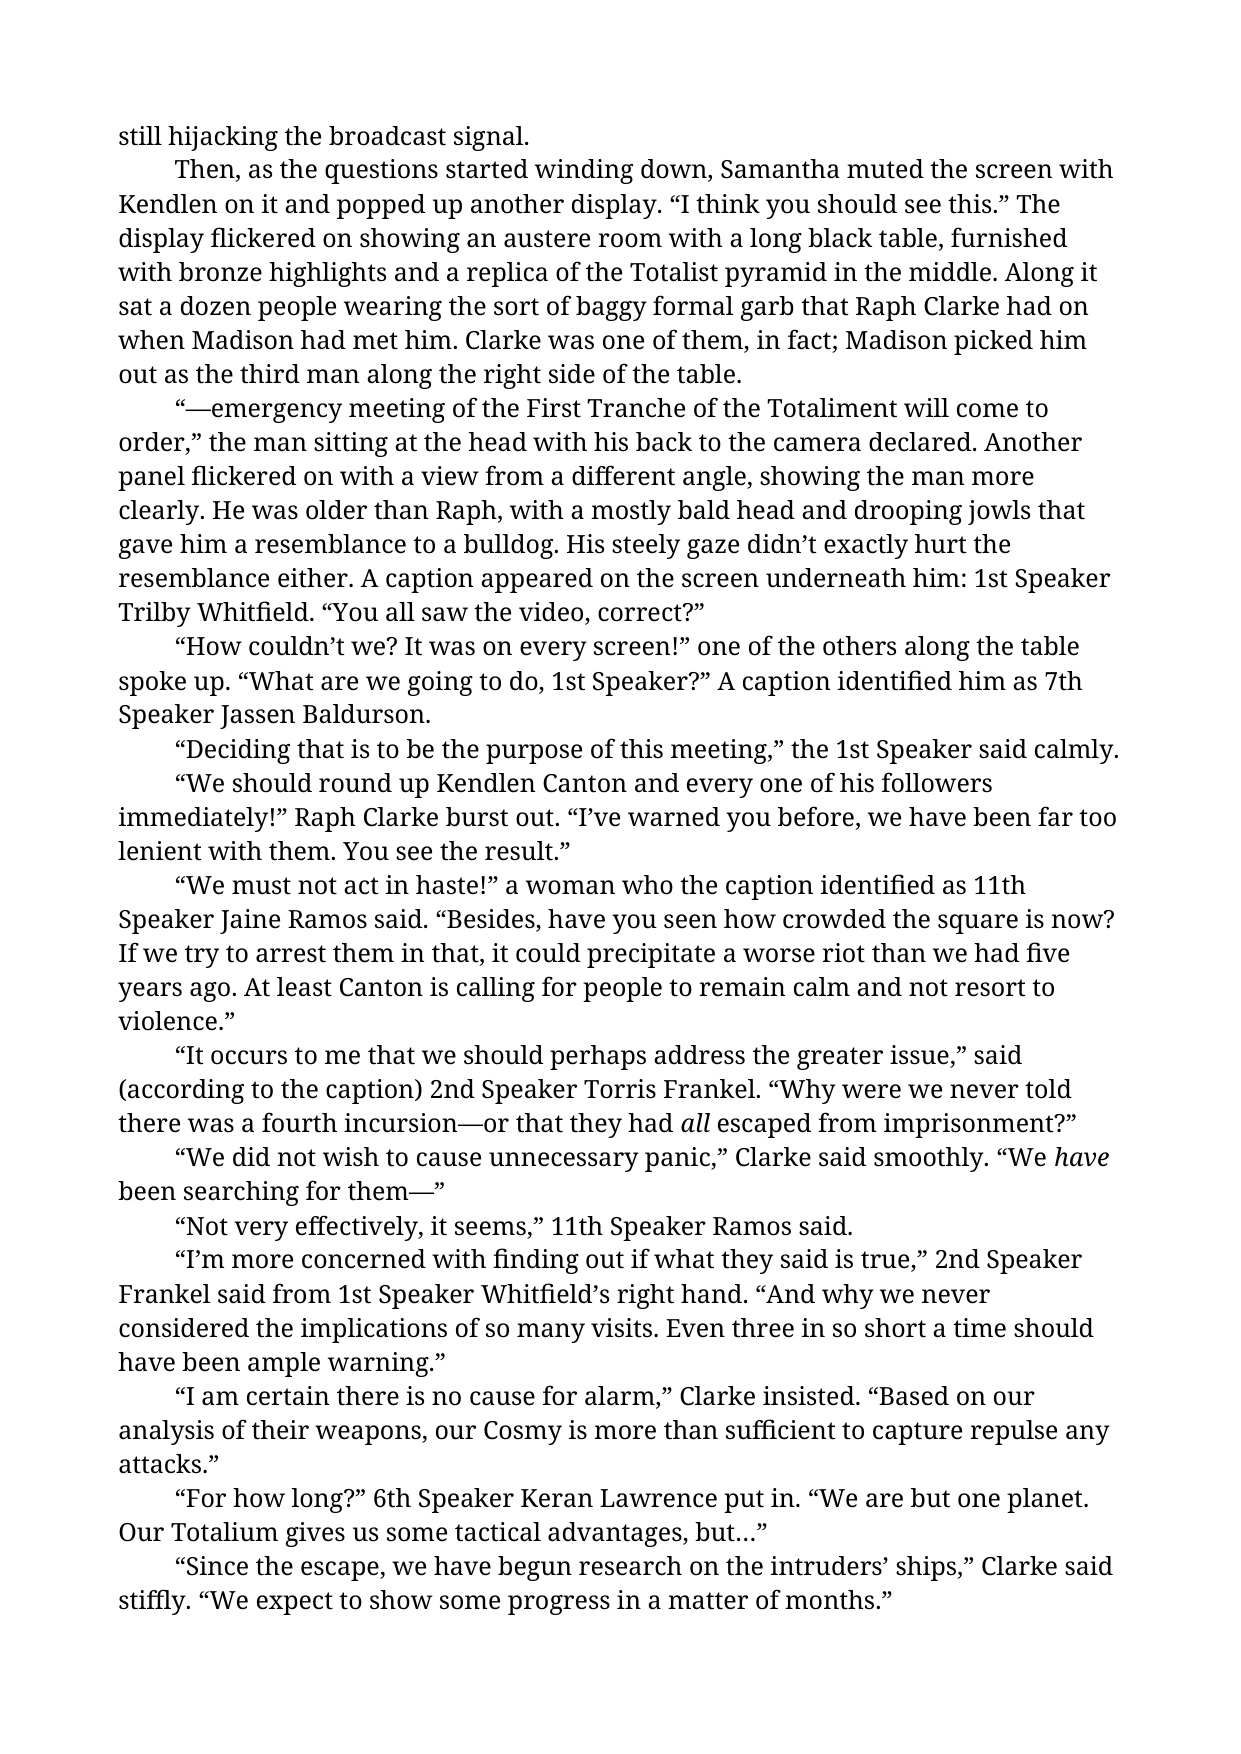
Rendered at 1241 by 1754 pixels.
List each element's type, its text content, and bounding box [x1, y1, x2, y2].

text “It occurs to me that we should perhaps address the greater issue,” said (according to the caption) 2nd Speaker Torris Frankel. “Why were we never told there was a fourth incursion—or that they had all escaped from imprisonment?” [118, 1038, 1122, 1140]
text “—emergency meeting of the First Tranche of the Totaliment will come to order,” the man sitting at the head with his back to the camera declared. Another panel flickered on with a view from a different angle, showing the man more clearly. He was older than Raph, with a mostly bald head and drooping jowls that gave him a resemblance to a bulldog. His steely gaze didn’t exactly hurt the resemblance either. A caption appeared on the screen underneath him: 1st Speaker Trilby Whitfield. “You all saw the video, correct?” [118, 391, 1122, 629]
text Then, as the questions started winding down, Samantha muted the screen with Kendlen on it and popped up another display. “I think you should see this.” The display flickered on showing an austere room with a long black table, furnished with bronze highlights and a replica of the Totalist pyramid in the middle. Along it sat a dozen people wearing the sort of baggy formal garb that Raph Clarke had on when Madison had met him. Clarke was one of them, in fact; Madison picked him out as the third man along the right side of the table. [118, 152, 1122, 391]
text “Deciding that is to be the purpose of this meeting,” the 1st Speaker said calmly. [118, 731, 1122, 765]
text “We should round up Kendlen Canton and every one of his followers immediately!” Raph Clarke burst out. “I’ve warned you before, we have been far too lenient with them. You see the result.” [118, 765, 1122, 867]
text “We did not wish to cause unnecessary panic,” Clarke said smoothly. “We have been searching for them—” [118, 1140, 1122, 1208]
text “I’m more concerned with finding out if what they said is true,” 2nd Speaker Frankel said from 1st Speaker Whitfield’s right hand. “And why we never considered the implications of so many visits. Even three in so short a time should have been ample warning.” [118, 1242, 1122, 1378]
text “Since the escape, we have begun research on the intruders’ ships,” Clarke said stiffly. “We expect to show some progress in a matter of months.” [118, 1549, 1122, 1617]
text “For how long?” 6th Speaker Keran Lawrence put in. “We are but one planet. Our Totalium gives us some tactical advantages, but…” [118, 1481, 1122, 1549]
text still hijacking the broadcast signal. [118, 118, 1122, 152]
text “Not very effectively, it seems,” 11th Speaker Ramos said. [118, 1208, 1122, 1242]
text “I am certain there is no cause for alarm,” Clarke insisted. “Based on our analysis of their weapons, our Cosmy is more than sufficient to capture repulse any attacks.” [118, 1378, 1122, 1481]
text “How couldn’t we? It was on every screen!” one of the others along the table spoke up. “What are we going to do, 1st Speaker?” A caption identified him as 7th Speaker Jassen Baldurson. [118, 629, 1122, 731]
text “We must not act in haste!” a woman who the caption identified as 11th Speaker Jaine Ramos said. “Besides, have you seen how crowded the square is now? If we try to arrest them in that, it could precipitate a worse riot than we had five years ago. At least Canton is calling for people to remain calm and not resort to violence.” [118, 867, 1122, 1038]
